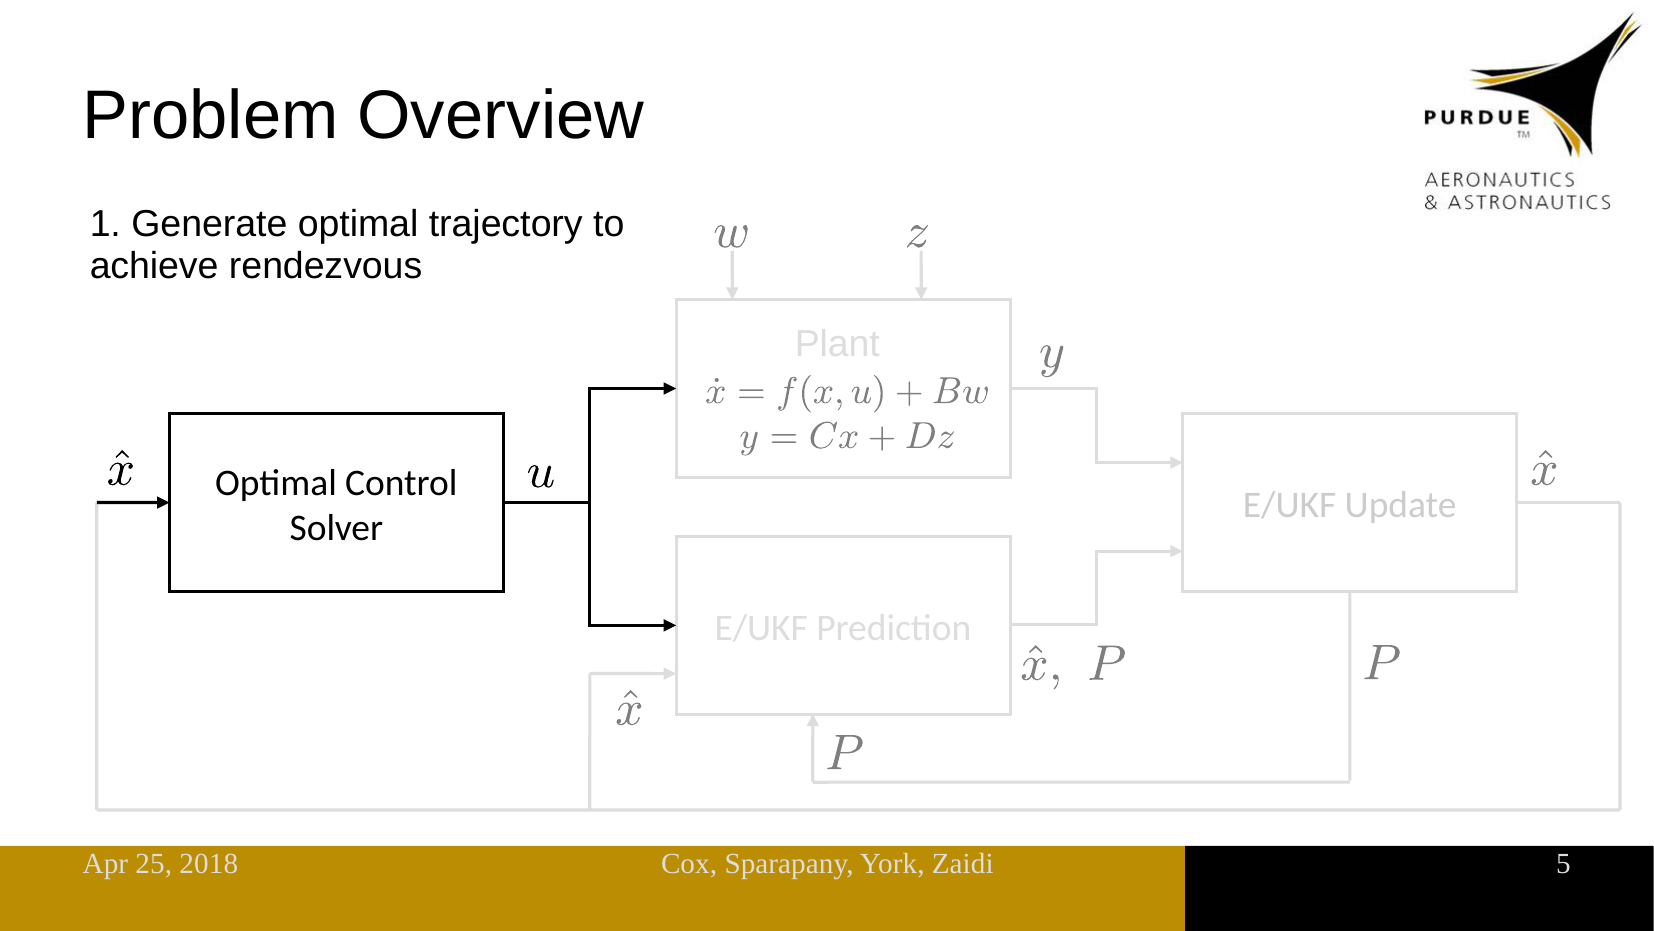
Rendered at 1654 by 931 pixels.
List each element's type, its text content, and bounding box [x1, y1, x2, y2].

text_box Plant [780, 315, 901, 372]
text_box Optimal Control Solver [169, 413, 504, 592]
text_box [713, 225, 751, 248]
text_box [1020, 645, 1127, 690]
text_box [1038, 345, 1066, 378]
text_box E/UKF Update [1182, 413, 1517, 592]
text_box [1362, 645, 1401, 680]
title Problem Overview [82, 37, 1571, 193]
picture [1415, 0, 1654, 218]
text_box E/UKF Prediction [676, 536, 1011, 715]
text_box [526, 465, 556, 488]
text_box [904, 225, 931, 248]
text_box [705, 375, 990, 456]
text_box [106, 450, 136, 486]
text_box [825, 735, 864, 770]
text_box 1. Generate optimal trajectory to achieve rendezvous [75, 195, 691, 336]
text_box [615, 689, 644, 726]
text_box [1530, 450, 1559, 486]
